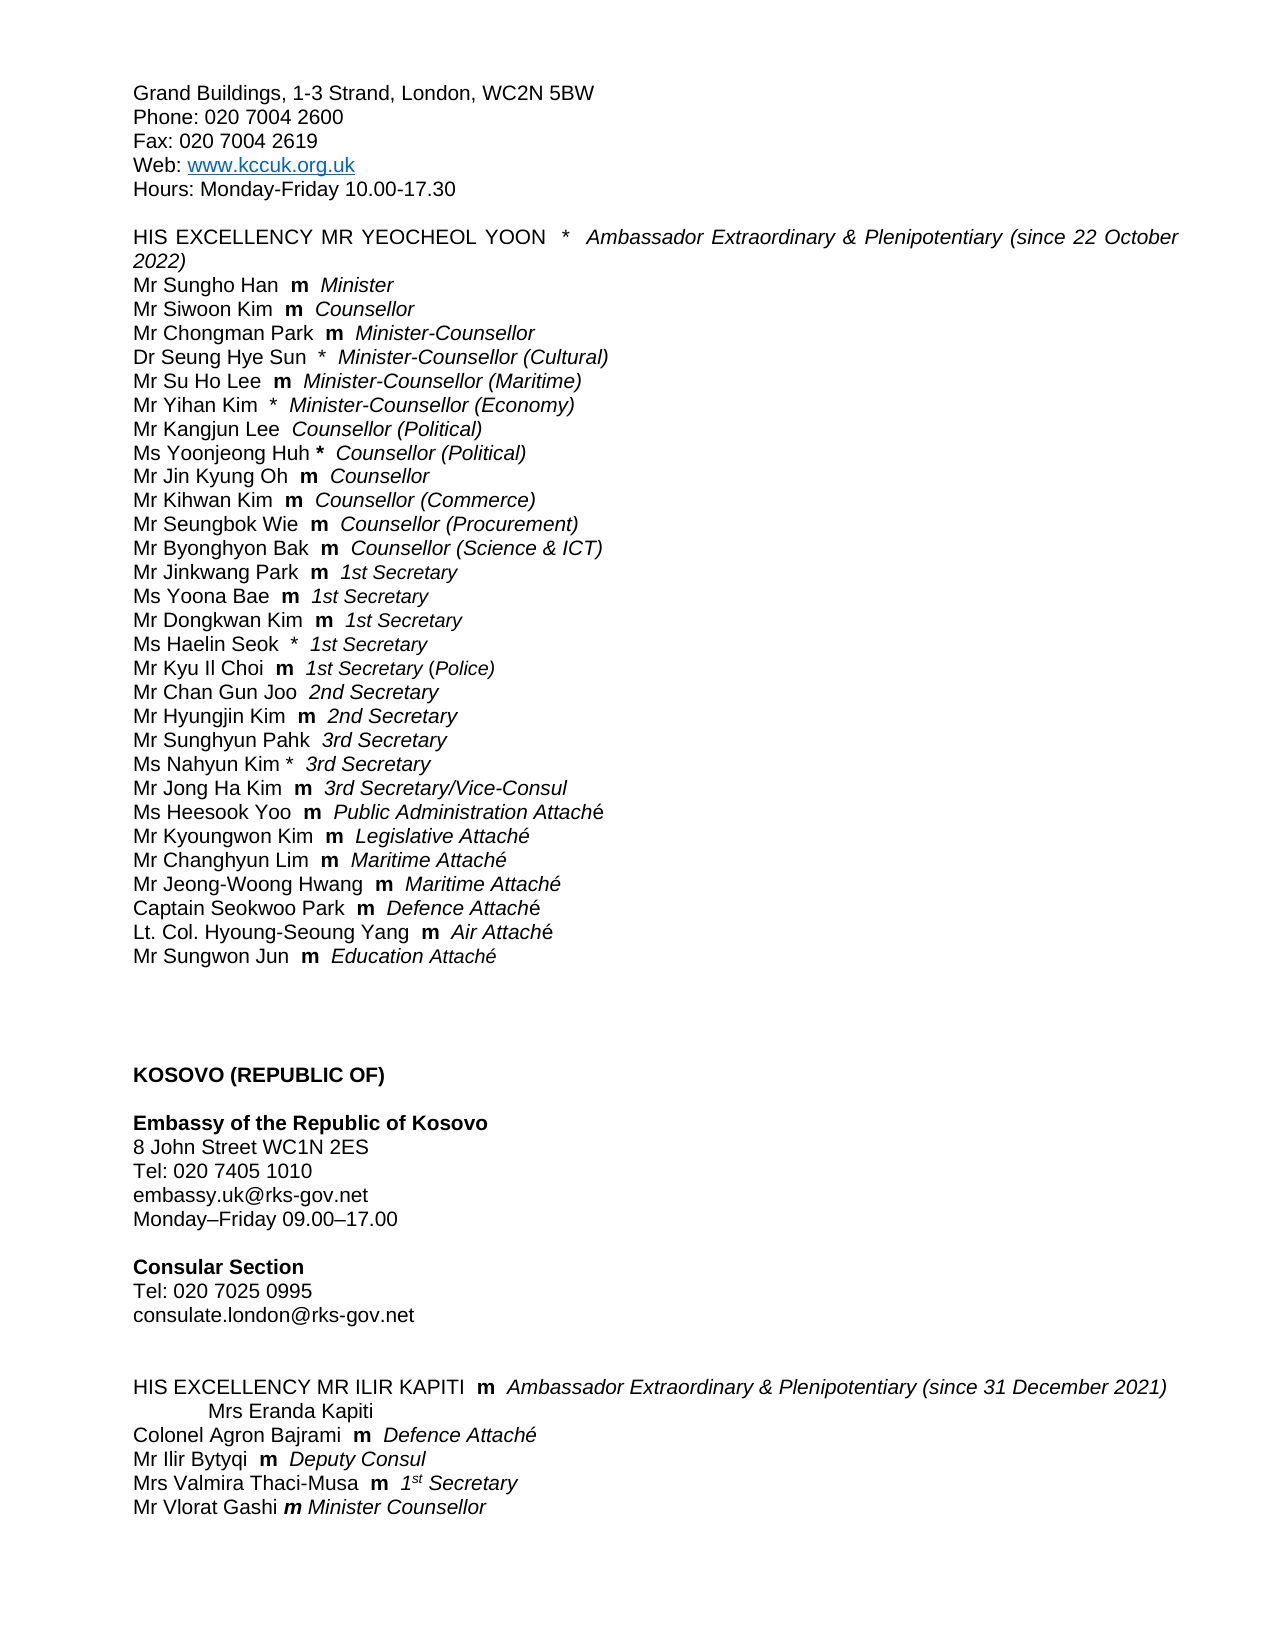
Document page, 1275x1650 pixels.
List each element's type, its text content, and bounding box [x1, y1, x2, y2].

text Lt. Col. Hyoung-Seoung Yang m Air Attaché [133, 919, 1181, 943]
text Ms Yoona Bae m 1st Secretary [133, 584, 1181, 608]
text Dr Seung Hye Sun * Minister-Counsellor (Cultural) [133, 344, 1181, 368]
text Embassy of the Republic of Kosovo [133, 1111, 1181, 1135]
text Mr Vlorat Gashi m Minister Counsellor [133, 1494, 1181, 1518]
text Phone: 020 7004 2600 [133, 105, 1181, 129]
text Mr Sungho Han m Minister [133, 273, 1181, 297]
text Colonel Agron Bajrami m Defence Attaché [133, 1423, 1181, 1447]
text Ms Nahyun Kim * 3rd Secretary [133, 752, 1181, 776]
text Mr Kihwan Kim m Counsellor (Commerce) [133, 488, 1181, 512]
text Mr Sunghyun Pahk 3rd Secretary [133, 728, 1181, 752]
text Fax: 020 7004 2619 [133, 129, 1181, 153]
text Mr Sungwon Jun m Education Attaché [133, 943, 1181, 967]
text Mr Seungbok Wie m Counsellor (Procurement) [133, 512, 1181, 536]
text Mrs Eranda Kapiti [133, 1399, 1181, 1423]
text consulate.london@rks-gov.net [133, 1303, 1181, 1327]
text 8 John Street WC1N 2ES [133, 1135, 1181, 1159]
text Mr Jong Ha Kim m 3rd Secretary/Vice-Consul [133, 776, 1181, 800]
text Mr Su Ho Lee m Minister-Counsellor (Maritime) [133, 368, 1181, 392]
text Mr Siwoon Kim m Counsellor [133, 297, 1181, 321]
text HIS EXCELLENCY MR YEOCHEOL YOON * Ambassador Extraordinary & Plenipotentiary (since 22 October 2022) [133, 225, 1181, 273]
text Mr Chongman Park m Minister-Counsellor [133, 321, 1181, 344]
text Monday–Friday 09.00–17.00 [133, 1207, 1181, 1231]
text embassy.uk@rks-gov.net [133, 1183, 1181, 1207]
text Web: www.kccuk.org.uk [133, 153, 1181, 177]
text KOSOVO (REPUBLIC OF) [133, 1063, 1181, 1087]
text Hours: Monday-Friday 10.00-17.30 [133, 177, 1181, 201]
text Ms Heesook Yoo m Public Administration Attaché [133, 800, 1181, 824]
text Ms Haelin Seok * 1st Secretary [133, 632, 1181, 656]
text Mr Kyoungwon Kim m Legislative Attaché [133, 824, 1181, 848]
text Ms Yoonjeong Huh * Counsellor (Political) [133, 440, 1181, 464]
text Mr Dongkwan Kim m 1st Secretary [133, 608, 1181, 632]
text Tel: 020 7025 0995 [133, 1279, 1181, 1303]
text Mrs Valmira Thaci-Musa m 1st Secretary [133, 1471, 1181, 1494]
text Tel: 020 7405 1010 [133, 1159, 1181, 1183]
text Mr Yihan Kim * Minister-Counsellor (Economy) [133, 392, 1181, 416]
text Mr Hyungjin Kim m 2nd Secretary [133, 704, 1181, 728]
text Mr Chan Gun Joo 2nd Secretary [133, 680, 1181, 704]
text Mr Kyu Il Choi m 1st Secretary (Police) [133, 656, 1181, 680]
text Consular Section [133, 1255, 1181, 1279]
text Mr Ilir Bytyqi m Deputy Consul [133, 1447, 1181, 1471]
text Mr Jinkwang Park m 1st Secretary [133, 560, 1181, 584]
text Mr Jin Kyung Oh m Counsellor [133, 464, 1181, 488]
text Captain Seokwoo Park m Defence Attaché [133, 896, 1181, 919]
text Grand Buildings, 1-3 Strand, London, WC2N 5BW [133, 81, 1181, 105]
text HIS EXCELLENCY MR ILIR KAPITI m Ambassador Extraordinary & Plenipotentiary (since 31 December 2021) [133, 1375, 1181, 1399]
text Mr Changhyun Lim m Maritime Attaché [133, 848, 1181, 872]
text Mr Jeong-Woong Hwang m Maritime Attaché [133, 872, 1181, 896]
text Mr Kangjun Lee Counsellor (Political) [133, 416, 1181, 440]
text Mr Byonghyon Bak m Counsellor (Science & ICT) [133, 536, 1181, 560]
